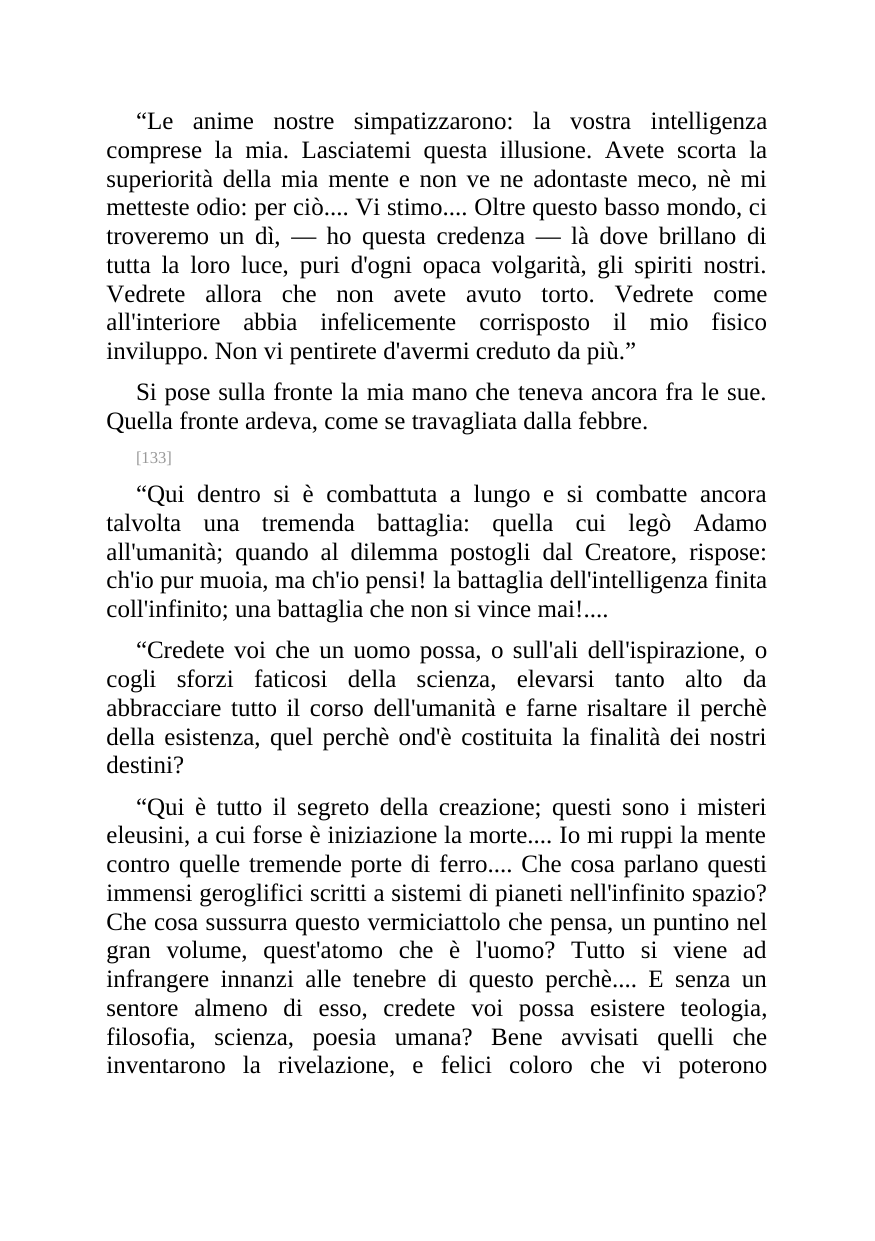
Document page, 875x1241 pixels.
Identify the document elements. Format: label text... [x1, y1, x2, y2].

text Si pose sulla fronte la mia mano che teneva ancora fra le sue. Quella fronte ardeva, come se travagliata dalla febbre. [106, 377, 768, 435]
text “Qui dentro si è combattuta a lungo e si combatte ancora talvolta una tremenda battaglia: quella cui legò Adamo all'umanità; quando al dilemma postogli dal Creatore, rispose: ch'io pur muoia, ma ch'io pensi! la battaglia dell'intelligenza finita coll'infinito; una battaglia che non si vince mai!.... [106, 479, 768, 623]
text “Credete voi che un uomo possa, o sull'ali dell'ispirazione, o cogli sforzi faticosi della scienza, elevarsi tanto alto da abbracciare tutto il corso dell'umanità e farne risaltare il perchè della esistenza, quel perchè ond'è costituita la finalità dei nostri destini? [106, 635, 768, 779]
text “Le anime nostre simpatizzarono: la vostra intelligenza comprese la mia. Lasciatemi questa illusione. Avete scorta la superiorità della mia mente e non ve ne adontaste meco, nè mi metteste odio: per ciò.... Vi stimo.... Oltre questo basso mondo, ci troveremo un dì, — ho questa credenza — là dove brillano di tutta la loro luce, puri d'ogni opaca volgarità, gli spiriti nostri. Vedrete allora che non avete avuto torto. Vedrete come all'interiore abbia infelicemente corrisposto il mio fisico inviluppo. Non vi pentirete d'avermi creduto da più.” [106, 106, 768, 365]
text [133] [106, 447, 768, 467]
text “Qui è tutto il segreto della creazione; questi sono i misteri eleusini, a cui forse è iniziazione la morte.... Io mi ruppi la mente contro quelle tremende porte di ferro.... Che cosa parlano questi immensi geroglifici scritti a sistemi di pianeti nell'infinito spazio? Che cosa sussurra questo vermiciattolo che pensa, un puntino nel gran volume, quest'atomo che è l'uomo? Tutto si viene ad infrangere innanzi alle tenebre di questo perchè.... E senza un sentore almeno di esso, credete voi possa esistere teologia, filosofia, scienza, poesia umana? Bene avvisati quelli che inventarono la rivelazione, e felici coloro che vi poterono [106, 792, 768, 1079]
